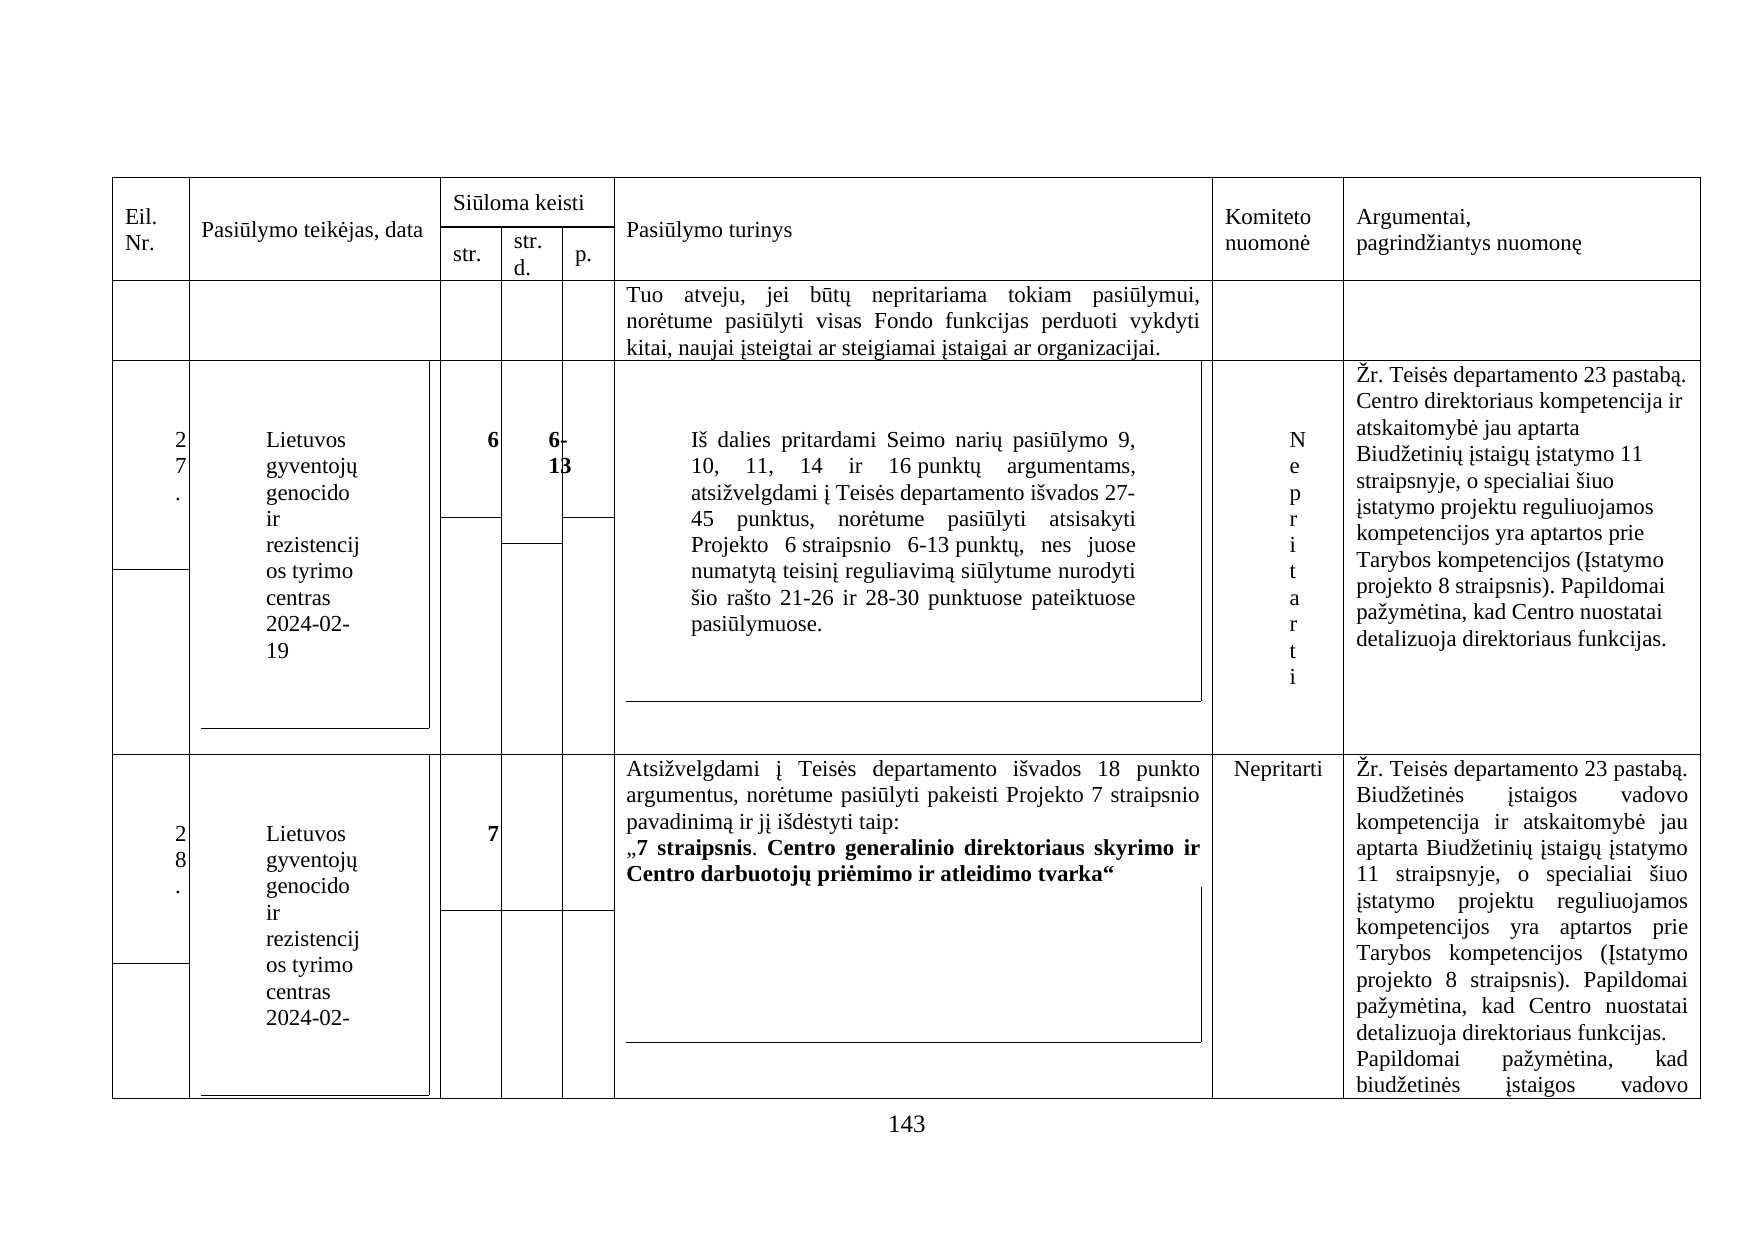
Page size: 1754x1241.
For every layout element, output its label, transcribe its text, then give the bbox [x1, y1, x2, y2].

table_header Pasiūlymo turinys [615, 178, 1212, 280]
table_cell [563, 518, 614, 754]
table_cell Nepritarti [1213, 361, 1343, 754]
table_cell Atsižvelgdami į Teisės departamento išvados 18 punkto argumentus, norėtume pasiūlyti pakeisti Projekto 7 straipsnio pavadinimą ir jį išdėstyti taip: „7 straipsnis. Centro generalinio direktoriaus skyrimo ir Centro darbuotojų priėmimo ir atleidimo tvarka“ [615, 755, 1212, 1098]
table_cell [113, 570, 189, 754]
table_cell [441, 518, 501, 754]
table_cell [563, 361, 614, 517]
table_cell Lietuvos gyventojų genocido ir rezistencijos tyrimo centras 2024-02- [190, 755, 440, 1098]
table_cell [563, 755, 614, 910]
table_cell [113, 281, 189, 360]
table_cell [441, 281, 501, 360]
table_cell str. [441, 228, 501, 280]
table_cell Lietuvos gyventojų genocido ir rezistencijos tyrimo centras 2024-02-19 [190, 361, 440, 754]
table_cell [113, 964, 189, 1098]
table_cell [502, 281, 562, 360]
table_cell Žr. Teisės departamento 23 pastabą. Centro direktoriaus kompetencija ir atskaitomybė jau aptarta Biudžetinių įstaigų įstatymo 11 straipsnyje, o specialiai šiuo įstatymo projektu reguliuojamos kompetencijos yra aptartos prie Tarybos kompetencijos (Įstatymo projekto 8 straipsnis). Papildomai pažymėtina, kad Centro nuostatai detalizuoja direktoriaus funkcijas. [1344, 361, 1700, 754]
table_cell 27. [113, 361, 189, 569]
table_cell 6-13 [502, 361, 562, 543]
table_cell [563, 911, 614, 1098]
table_cell p. [563, 228, 614, 280]
table_cell 1-4 [563, 281, 614, 360]
table_cell Iš dalies pritardami Seimo narių pasiūlymo 9, 10, 11, 14 ir 16 punktų argumentams, atsižvelgdami į Teisės departamento išvados 27-45 punktus, norėtume pasiūlyti atsisakyti Projekto 6 straipsnio 6-13 punktų, nes juose numatytą teisinį reguliavimą siūlytume nurodyti šio rašto 21-26 ir 28-30 punktuose pateiktuose pasiūlymuose. [615, 361, 1212, 754]
table_cell Žr. Teisės departamento 23 pastabą. Biudžetinės įstaigos vadovo kompetencija ir atskaitomybė jau aptarta Biudžetinių įstaigų įstatymo 11 straipsnyje, o specialiai šiuo įstatymo projektu reguliuojamos kompetencijos yra aptartos prie Tarybos kompetencijos (Įstatymo projekto 8 straipsnis). Papildomai pažymėtina, kad Centro nuostatai detalizuoja direktoriaus funkcijas. Papildomai pažymėtina, kad biudžetinės įstaigos vadovo [1344, 755, 1700, 1098]
table_cell [441, 911, 501, 1098]
table_cell [190, 281, 440, 360]
table_cell str. d. [502, 228, 562, 280]
table_cell 6-13 [502, 544, 562, 754]
table_cell 28. [113, 755, 189, 963]
table_header Argumentai, pagrindžiantys nuomonę [1344, 178, 1700, 280]
table_cell 7 [441, 755, 501, 910]
table_cell 6 [441, 361, 501, 517]
table_header Pasiūlymo teikėjas, data [190, 178, 440, 280]
table_cell [502, 755, 562, 910]
table_header Siūloma keisti [441, 178, 614, 226]
table_cell [502, 911, 562, 1098]
table_header Komiteto nuomonė [1213, 178, 1343, 280]
table_cell [1213, 281, 1343, 360]
table_cell [1344, 281, 1700, 360]
table_header Eil. Nr. [113, 178, 189, 280]
table_cell Nepritarti [1213, 755, 1343, 1098]
